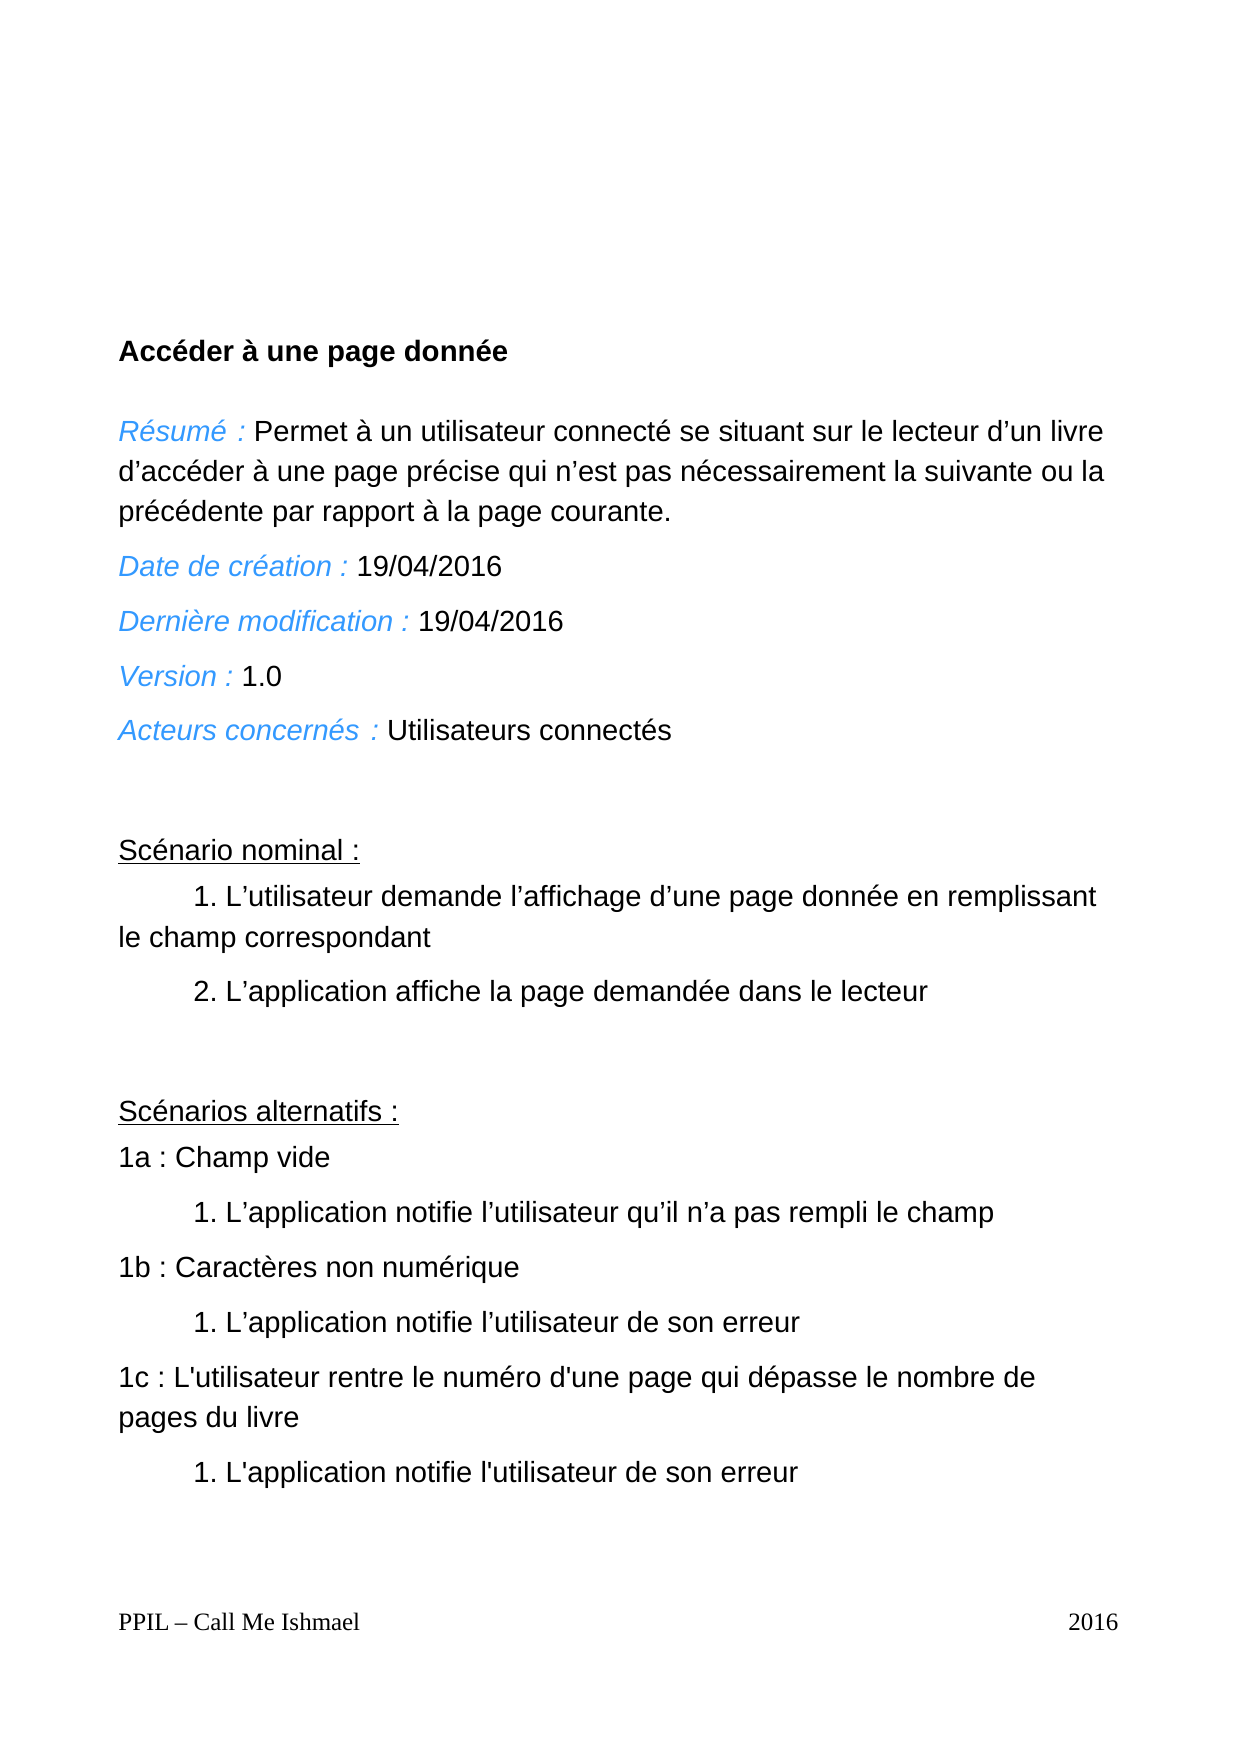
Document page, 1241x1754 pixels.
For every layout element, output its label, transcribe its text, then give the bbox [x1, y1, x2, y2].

text 1. L’utilisateur demande l’affichage d’une page donnée en remplissant le champ correspondant [118, 879, 1122, 953]
text 1. L’application notifie l’utilisateur de son erreur [118, 1305, 1122, 1338]
text Résumé : Permet à un utilisateur connecté se situant sur le lecteur d’un livre d’accéder à une page précise qui n’est pas nécessairement la suivante ou la précédente par rapport à la page courante. [118, 414, 1122, 528]
text 1. L'application notifie l'utilisateur de son erreur [118, 1454, 1122, 1488]
text Acteurs concernés : Utilisateurs connectés [118, 713, 1122, 747]
subtitle Accéder à une page donnée [118, 334, 1122, 368]
subtitle Scénarios alternatifs : [118, 1094, 1122, 1128]
text 1. L’application notifie l’utilisateur qu’il n’a pas rempli le champ [118, 1195, 1122, 1229]
text 1b : Caractères non numérique [118, 1250, 1122, 1283]
text 1c : L'utilisateur rentre le numéro d'une page qui dépasse le nombre de pages du livre [118, 1359, 1122, 1433]
text Version : 1.0 [118, 658, 1122, 692]
text Dernière modification : 19/04/2016 [118, 604, 1122, 637]
text 2. L’application affiche la page demandée dans le lecteur [118, 974, 1122, 1008]
text Date de création : 19/04/2016 [118, 549, 1122, 582]
text 1a : Champ vide [118, 1140, 1122, 1174]
subtitle Scénario nominal : [118, 833, 1122, 867]
